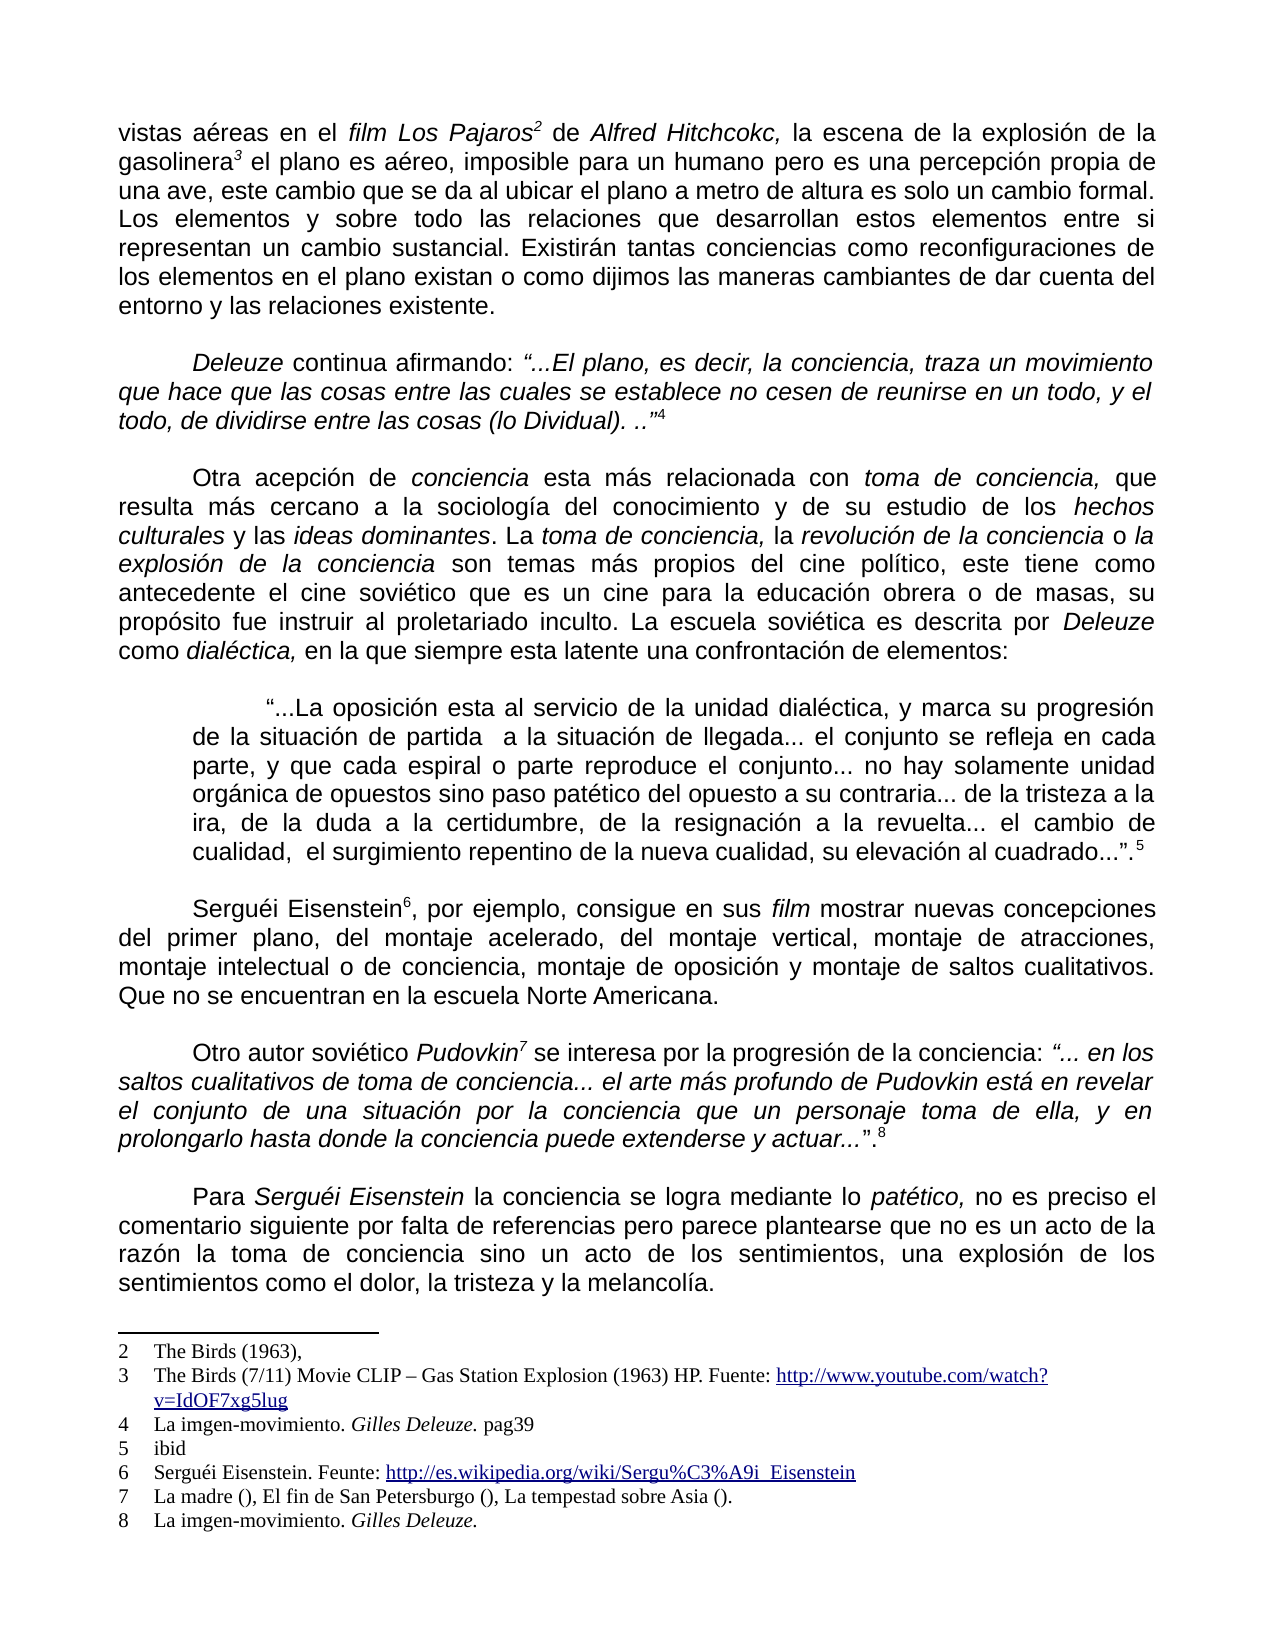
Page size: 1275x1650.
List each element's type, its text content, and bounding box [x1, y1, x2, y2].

text The Birds (7/11) Movie CLIP – Gas Station Explosion (1963) HP. Fuente: http://www.youtube.com/watch?v=IdOF7xg5lug [118, 1363, 1157, 1412]
text Deleuze continua afirmando: “...El plano, es decir, la conciencia, traza un movimiento que hace que las cosas entre las cuales se establece no cesen de reunirse en un todo, y el todo, de dividirse entre las cosas (lo Dividual). ..” [118, 348, 1157, 434]
text “...La oposición esta al servicio de la unidad dialéctica, y marca su progresión de la situación de partida a la situación de llegada... el conjunto se refleja en cada parte, y que cada espiral o parte reproduce el conjunto... no hay solamente unidad orgánica de opuestos sino paso patético del opuesto a su contraria... de la tristeza a la ira, de la duda a la certidumbre, de la resignación a la revuelta... el cambio de cualidad, el surgimiento repentino de la nueva cualidad, su elevación al cuadrado...”. [192, 693, 1157, 866]
text The Birds (1963), [118, 1339, 1157, 1363]
text La imgen-movimiento. Gilles Deleuze. [118, 1508, 1157, 1532]
text Serguéi Eisenstein, por ejemplo, consigue en sus film mostrar nuevas concepciones del primer plano, del montaje acelerado, del montaje vertical, montaje de atracciones, montaje intelectual o de conciencia, montaje de oposición y montaje de saltos cualitativos. Que no se encuentran en la escuela Norte Americana. [118, 894, 1157, 1009]
text vistas aéreas en el film Los Pajaros de Alfred Hitchcokc, la escena de la explosión de la gasolinera el plano es aéreo, imposible para un humano pero es una percepción propia de una ave, este cambio que se da al ubicar el plano a metro de altura es solo un cambio formal. Los elementos y sobre todo las relaciones que desarrollan estos elementos entre si representan un cambio sustancial. Existirán tantas conciencias como reconfiguraciones de los elementos en el plano existan o como dijimos las maneras cambiantes de dar cuenta del entorno y las relaciones existente. [118, 118, 1157, 319]
text Serguéi Eisenstein. Feunte: http://es.wikipedia.org/wiki/Sergu%C3%A9i_Eisenstein [118, 1460, 1157, 1484]
text Otra acepción de conciencia esta más relacionada con toma de conciencia, que resulta más cercano a la sociología del conocimiento y de su estudio de los hechos culturales y las ideas dominantes. La toma de conciencia, la revolución de la conciencia o la explosión de la conciencia son temas más propios del cine político, este tiene como antecedente el cine soviético que es un cine para la educación obrera o de masas, su propósito fue instruir al proletariado inculto. La escuela soviética es descrita por Deleuze como dialéctica, en la que siempre esta latente una confrontación de elementos: [118, 463, 1157, 664]
text La imgen-movimiento. Gilles Deleuze. pag39 [118, 1412, 1157, 1436]
text La madre (), El fin de San Petersburgo (), La tempestad sobre Asia (). [118, 1484, 1157, 1508]
text Otro autor soviético Pudovkin se interesa por la progresión de la conciencia: “... en los saltos cualitativos de toma de conciencia... el arte más profundo de Pudovkin está en revelar el conjunto de una situación por la conciencia que un personaje toma de ella, y en prolongarlo hasta donde la conciencia puede extenderse y actuar...”. [118, 1038, 1157, 1153]
text ibid [118, 1436, 1157, 1460]
text Para Serguéi Eisenstein la conciencia se logra mediante lo patético, no es preciso el comentario siguiente por falta de referencias pero parece plantearse que no es un acto de la razón la toma de conciencia sino un acto de los sentimientos, una explosión de los sentimientos como el dolor, la tristeza y la melancolía. [118, 1182, 1157, 1297]
